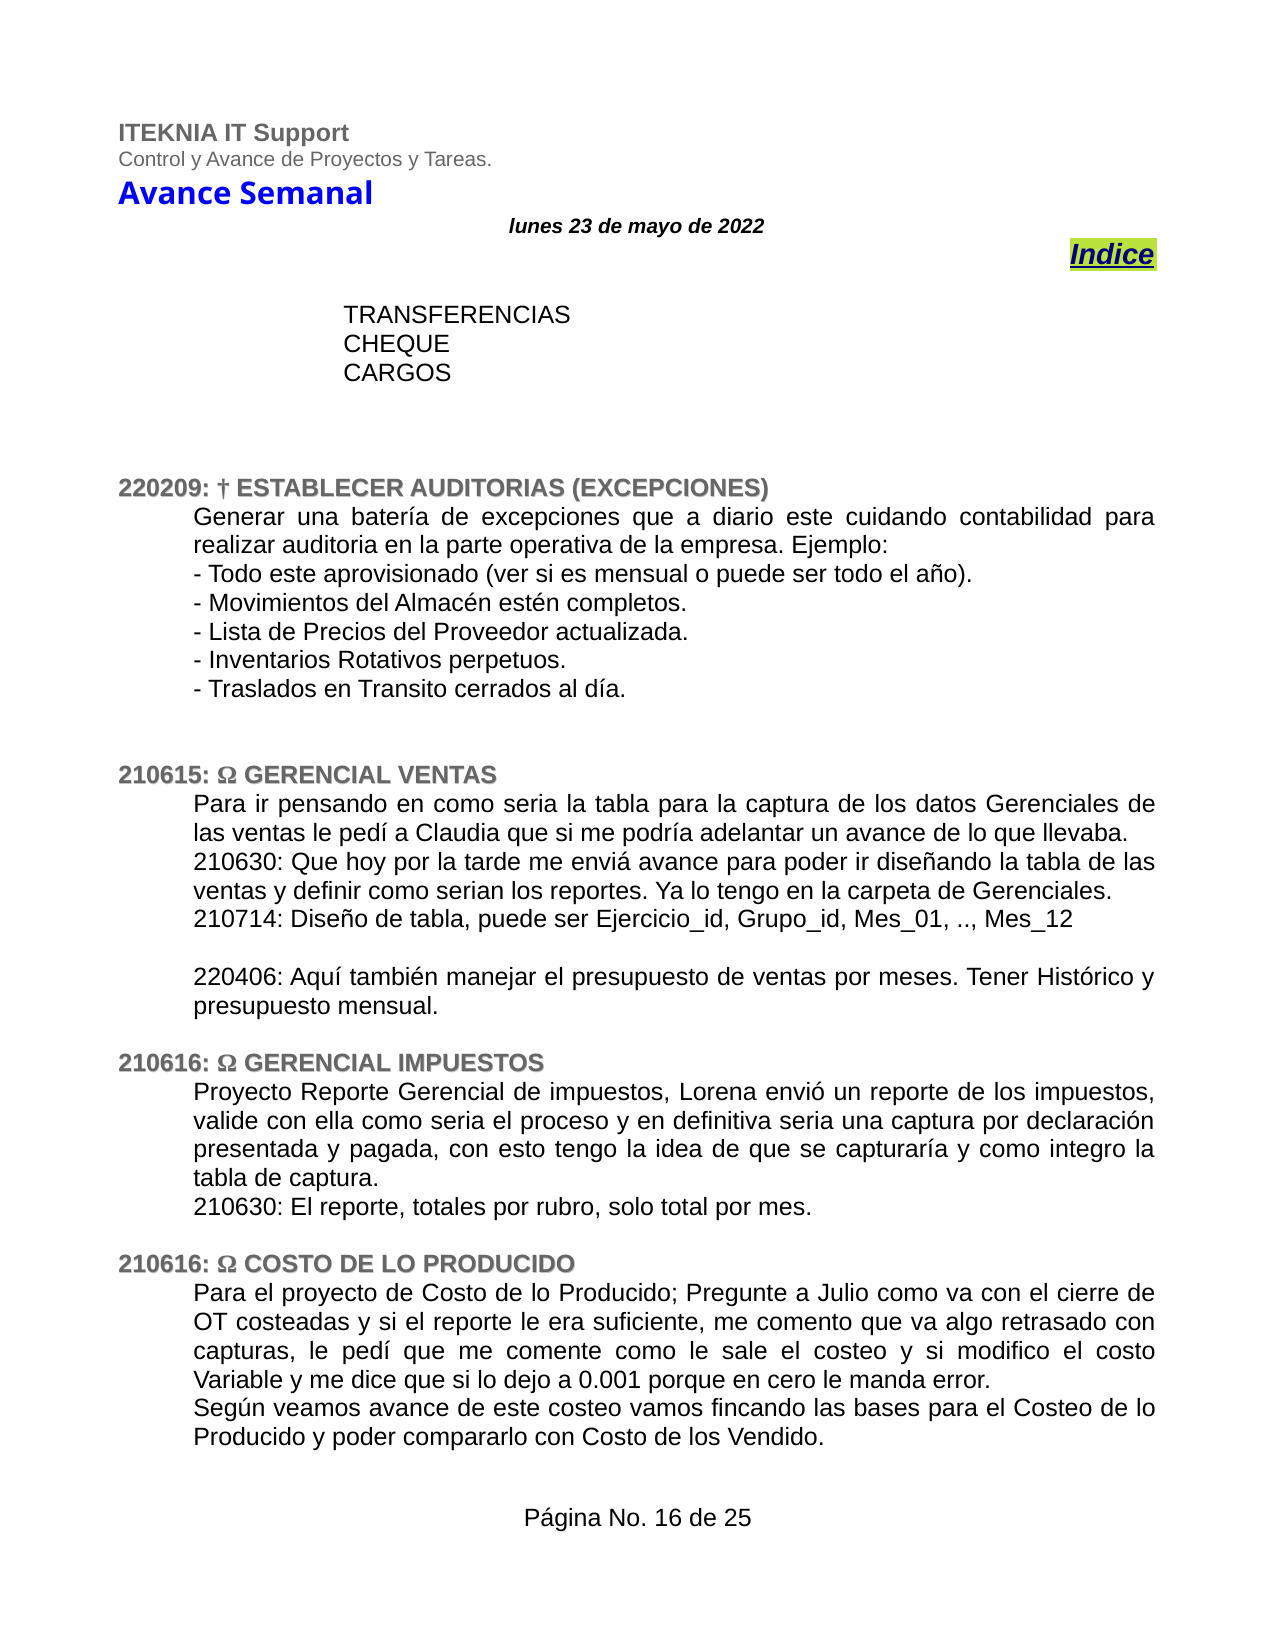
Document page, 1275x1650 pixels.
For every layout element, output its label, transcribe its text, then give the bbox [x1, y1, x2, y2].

text Proyecto Reporte Gerencial de impuestos, Lorena envió un reporte de los impuestos, valide con ella como seria el proceso y en definitiva seria una captura por declaración presentada y pagada, con esto tengo la idea de que se capturaría y como integro la tabla de captura. [193, 1077, 1157, 1192]
text TRANSFERENCIAS [193, 300, 1157, 329]
text CARGOS [193, 358, 1157, 387]
subtitle 220209: † ESTABLECER AUDITORIAS (EXCEPCIONES) [118, 473, 1157, 502]
text 220406: Aquí también manejar el presupuesto de ventas por meses. Tener Histórico y presupuesto mensual. [193, 962, 1157, 1019]
text 210630: El reporte, totales por rubro, solo total por mes. [193, 1192, 1157, 1221]
text - Traslados en Transito cerrados al día. [193, 674, 1157, 703]
text - Movimientos del Almacén estén completos. [193, 588, 1157, 617]
text 210714: Diseño de tabla, puede ser Ejercicio_id, Grupo_id, Mes_01, .., Mes_12 [193, 904, 1157, 933]
text Para ir pensando en como seria la tabla para la captura de los datos Gerenciales de las ventas le pedí a Claudia que si me podría adelantar un avance de lo que llevaba. [193, 789, 1157, 847]
text CHEQUE [193, 329, 1157, 358]
text 210630: Que hoy por la tarde me enviá avance para poder ir diseñando la tabla de las ventas y definir como serian los reportes. Ya lo tengo en la carpeta de Gerenciales. [193, 847, 1157, 904]
text - Lista de Precios del Proveedor actualizada. [193, 617, 1157, 646]
text Según veamos avance de este costeo vamos fincando las bases para el Costeo de lo Producido y poder compararlo con Costo de los Vendido. [193, 1393, 1157, 1451]
text Generar una batería de excepciones que a diario este cuidando contabilidad para realizar auditoria en la parte operativa de la empresa. Ejemplo: [193, 502, 1157, 559]
subtitle 210616: Ω GERENCIAL IMPUESTOS [118, 1048, 1157, 1077]
text - Todo este aprovisionado (ver si es mensual o puede ser todo el año). [193, 559, 1157, 588]
subtitle 210615: Ω GERENCIAL VENTAS [118, 761, 1157, 789]
subtitle 210616: Ω COSTO DE LO PRODUCIDO [118, 1249, 1157, 1278]
text - Inventarios Rotativos perpetuos. [193, 646, 1157, 674]
text Para el proyecto de Costo de lo Producido; Pregunte a Julio como va con el cierre de OT costeadas y si el reporte le era suficiente, me comento que va algo retrasado con capturas, le pedí que me comente como le sale el costeo y si modifico el costo Variable y me dice que si lo dejo a 0.001 porque en cero le manda error. [193, 1278, 1157, 1393]
